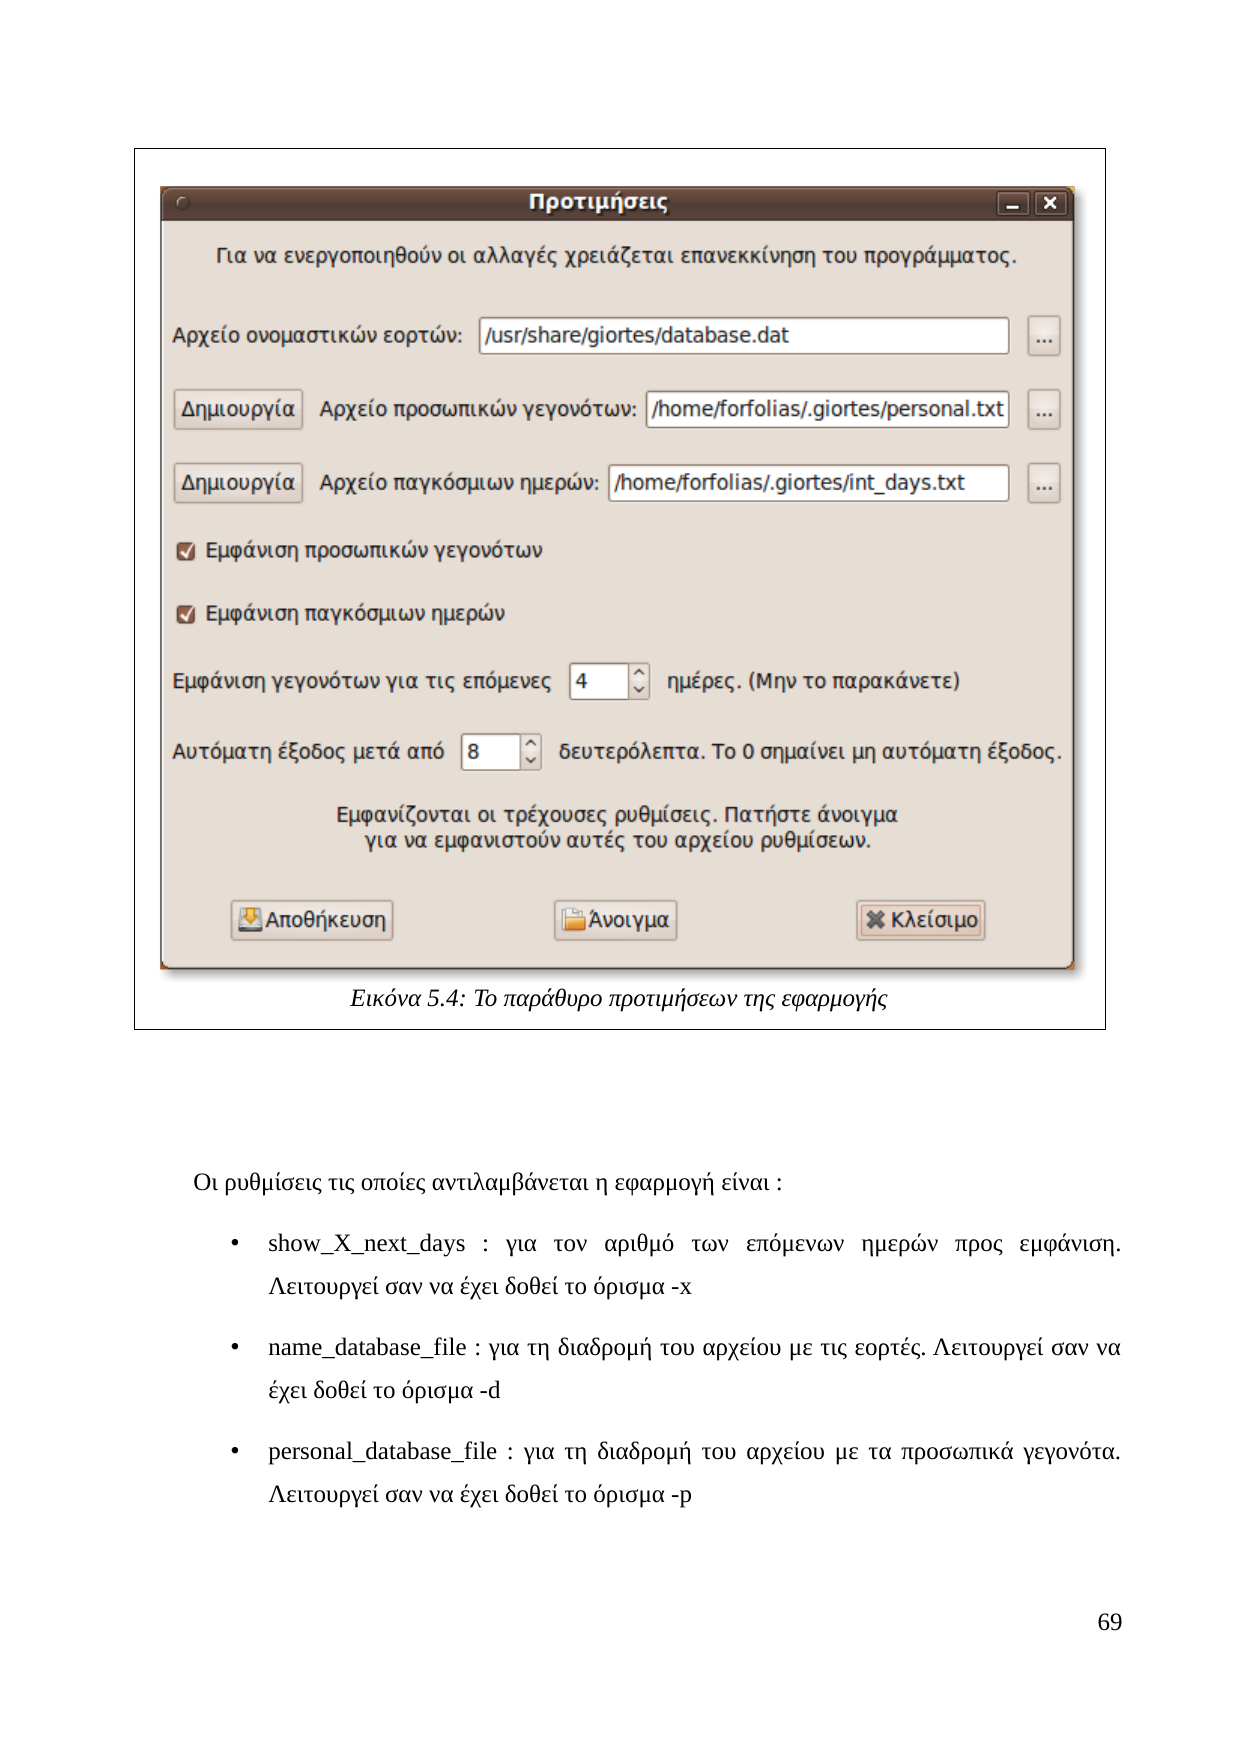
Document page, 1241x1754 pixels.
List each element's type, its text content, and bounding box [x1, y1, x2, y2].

picture [153, 179, 1088, 983]
text Εικόνα 5.4: Το παράθυρο προτιμήσεων της εφαρμογής [153, 983, 1087, 1011]
list show_X_next_days : για τον αριθμό των επόμενων ημερών προς εμφάνιση. Λειτουργεί σαν να έχει δοθεί το όρισμα -x [231, 1228, 1122, 1300]
text Οι ρυθμίσεις τις οποίες αντιλαμβάνεται η εφαρμογή είναι : [118, 1167, 1122, 1196]
list name_database_file : για τη διαδρομή του αρχείου με τις εορτές. Λειτουργεί σαν να έχει δοθεί το όρισμα -d [231, 1332, 1122, 1404]
list personal_database_file : για τη διαδρομή του αρχείου με τα προσωπικά γεγονότα. Λειτουργεί σαν να έχει δοθεί το όρισμα -p [231, 1436, 1122, 1508]
